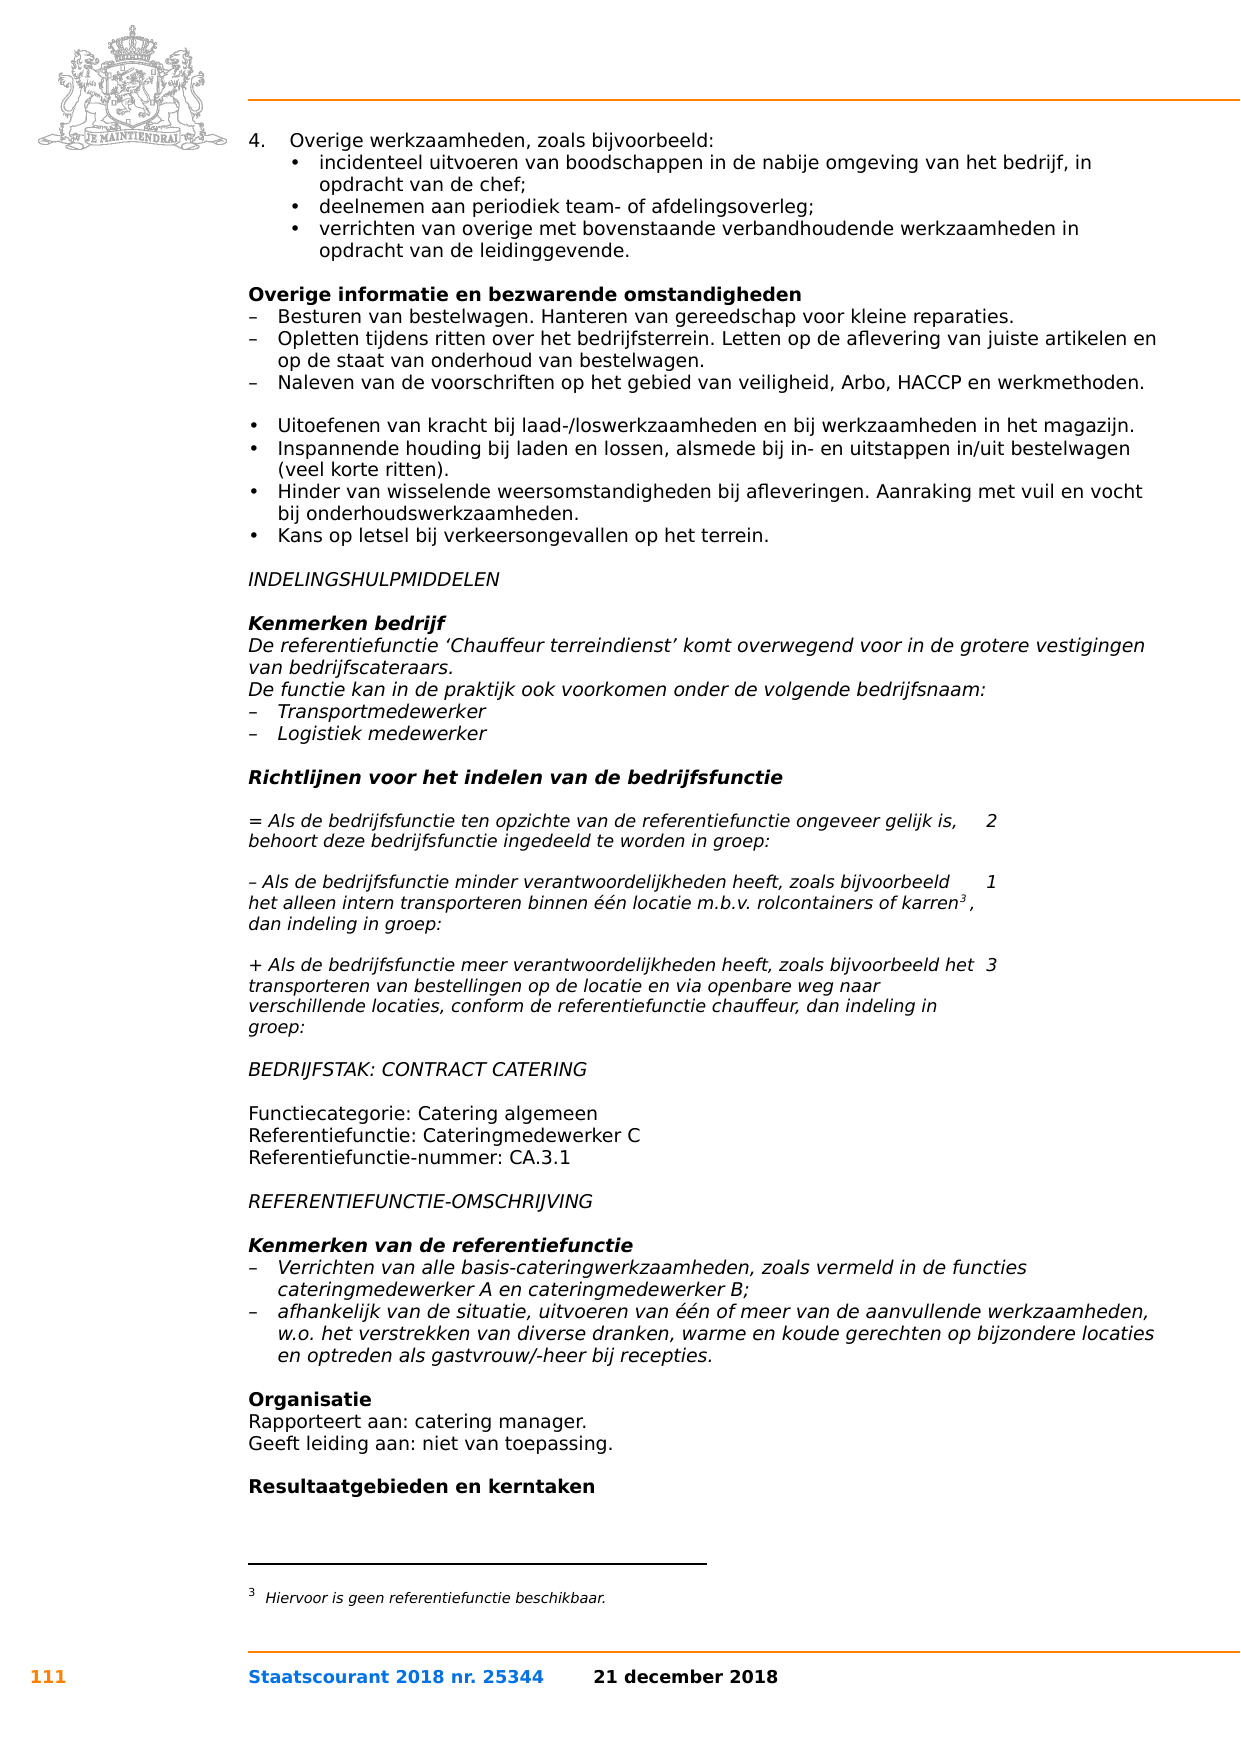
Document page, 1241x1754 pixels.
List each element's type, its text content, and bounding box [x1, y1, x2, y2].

text • Kans op letsel bij verkeersongevallen op het terrein. [248, 525, 1163, 547]
text – afhankelijk van de situatie, uitvoeren van één of meer van de aanvullende werkzaamheden, w.o. het verstrekken van diverse dranken, warme en koude gerechten op bijzondere locaties en optreden als gastvrouw/-heer bij recepties. [248, 1301, 1163, 1367]
table_cell [980, 852, 1163, 872]
table_cell + Als de bedrijfsfunctie meer verantwoordelijkheden heeft, zoals bijvoorbeeld het transporteren van bestellingen op de locatie en via openbare weg naar verschillende locaties, conform de referentiefunctie chauffeur, dan indeling in groep: [248, 955, 980, 1037]
text – Verrichten van alle basis-cateringwerkzaamheden, zoals vermeld in de functies cateringmedewerker A en cateringmedewerker B; [248, 1257, 1163, 1301]
subtitle REFERENTIEFUNCTIE-OMSCHRIJVING [248, 1191, 1163, 1213]
text – Opletten tijdens ritten over het bedrijfsterrein. Letten op de aflevering van juiste artikelen en op de staat van onderhoud van bestelwagen. [248, 328, 1163, 372]
text – Naleven van de voorschriften op het gebied van veiligheid, Arbo, HACCP en werkmethoden. [248, 372, 1163, 393]
subtitle INDELINGSHULPMIDDELEN [248, 569, 1163, 591]
table_cell 3 [980, 955, 1163, 1037]
table_cell [248, 852, 980, 872]
text Overige informatie en bezwarende omstandigheden [248, 284, 1163, 306]
text • Hinder van wisselende weersomstandigheden bij afleveringen. Aanraking met vuil en vocht bij onderhoudswerkzaamheden. [248, 481, 1163, 525]
text – Transportmedewerker [248, 701, 1163, 723]
subtitle BEDRIJFSTAK: CONTRACT CATERING [248, 1059, 1163, 1081]
text • Inspannende houding bij laden en lossen, alsmede bij in- en uitstappen in/uit bestelwagen (veel korte ritten). [248, 437, 1163, 481]
text 4. Overige werkzaamheden, zoals bijvoorbeeld: [248, 130, 1163, 152]
text Functiecategorie: Catering algemeen [248, 1103, 1163, 1125]
text – Logistiek medewerker [248, 723, 1163, 745]
text Resultaatgebieden en kerntaken [248, 1476, 1163, 1498]
table_cell [980, 934, 1163, 955]
table_cell – Als de bedrijfsfunctie minder verantwoordelijkheden heeft, zoals bijvoorbeeld het alleen intern transporteren binnen één locatie m.b.v. rolcontainers of karren, dan indeling in groep: [248, 873, 980, 934]
text Richtlijnen voor het indelen van de bedrijfsfunctie [248, 767, 1163, 789]
table_header 2 [980, 811, 1163, 852]
text Geeft leiding aan: niet van toepassing. [248, 1433, 1163, 1454]
text De referentiefunctie ‘Chauffeur terreindienst’ komt overwegend voor in de grotere vestigingen van bedrijfscateraars. [248, 635, 1163, 679]
text Organisatie [248, 1389, 1163, 1411]
text • verrichten van overige met bovenstaande verbandhoudende werkzaamheden in opdracht van de leidinggevende. [289, 218, 1163, 262]
text • incidenteel uitvoeren van boodschappen in de nabije omgeving van het bedrijf, in opdracht van de chef; [289, 152, 1163, 196]
text – Besturen van bestelwagen. Hanteren van gereedschap voor kleine reparaties. [248, 306, 1163, 328]
table_header = Als de bedrijfsfunctie ten opzichte van de referentiefunctie ongeveer gelijk is, behoort deze bedrijfsfunctie ingedeeld te worden in groep: [248, 811, 980, 852]
text Referentiefunctie-nummer: CA.3.1 [248, 1147, 1163, 1169]
text • deelnemen aan periodiek team- of afdelingsoverleg; [289, 196, 1163, 218]
text • Uitoefenen van kracht bij laad-/loswerkzaamheden en bij werkzaamheden in het magazijn. [248, 415, 1163, 437]
text De functie kan in de praktijk ook voorkomen onder de volgende bedrijfsnaam: [248, 679, 1163, 701]
text Kenmerken van de referentiefunctie [248, 1235, 1163, 1257]
table_cell [248, 934, 980, 955]
text Referentiefunctie: Cateringmedewerker C [248, 1125, 1163, 1147]
table_cell 1 [980, 873, 1163, 934]
text Kenmerken bedrijf [248, 613, 1163, 635]
picture [38, 25, 227, 150]
text Rapporteert aan: catering manager. [248, 1411, 1163, 1433]
